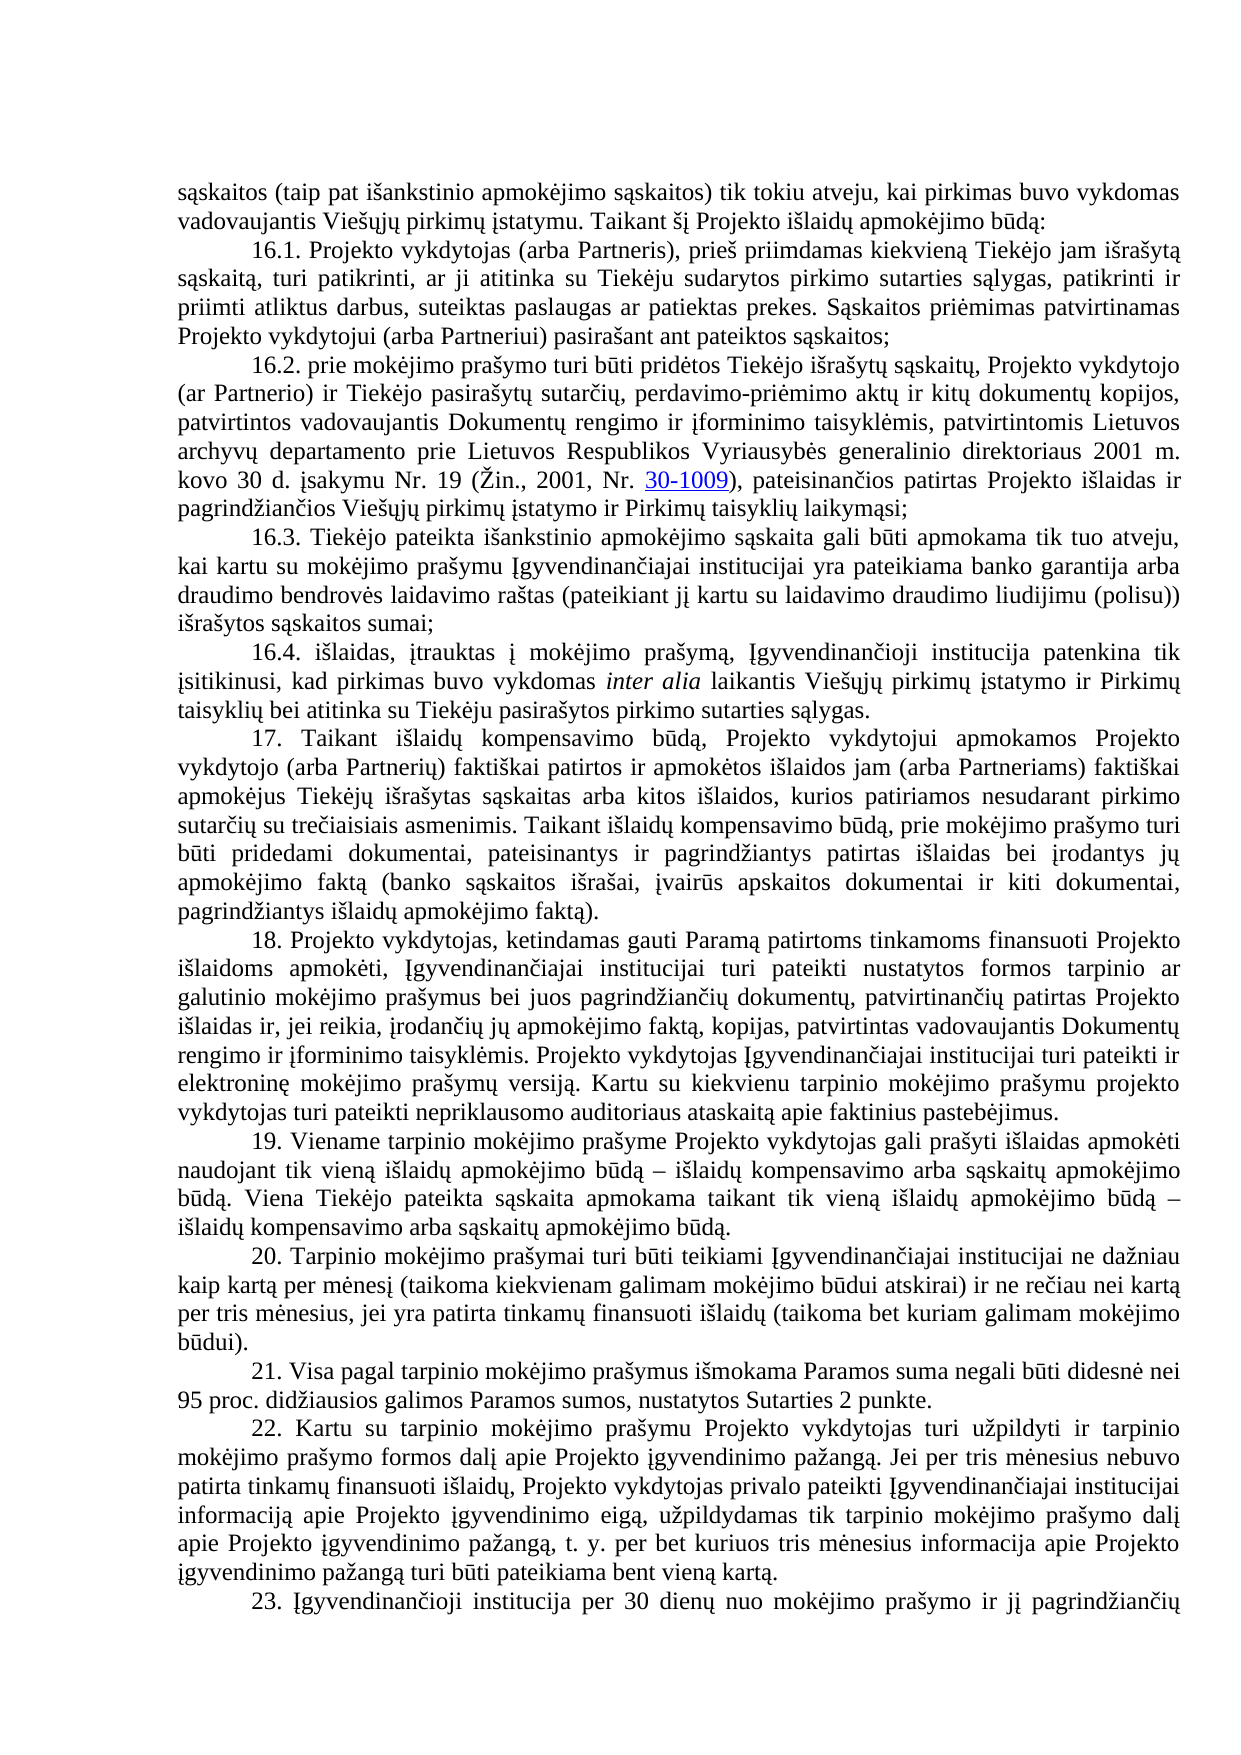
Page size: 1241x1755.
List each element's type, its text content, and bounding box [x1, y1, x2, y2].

text 20. Tarpinio mokėjimo prašymai turi būti teikiami Įgyvendinančiajai institucijai ne dažniau kaip kartą per mėnesį (taikoma kiekvienam galimam mokėjimo būdui atskirai) ir ne rečiau nei kartą per tris mėnesius, jei yra patirta tinkamų finansuoti išlaidų (taikoma bet kuriam galimam mokėjimo būdui). [177, 1241, 1181, 1356]
text 21. Visa pagal tarpinio mokėjimo prašymus išmokama Paramos suma negali būti didesnė nei 95 proc. didžiausios galimos Paramos sumos, nustatytos Sutarties 2 punkte. [177, 1356, 1181, 1413]
text 16.1. Projekto vykdytojas (arba Partneris), prieš priimdamas kiekvieną Tiekėjo jam išrašytą sąskaitą, turi patikrinti, ar ji atitinka su Tiekėju sudarytos pirkimo sutarties sąlygas, patikrinti ir priimti atliktus darbus, suteiktas paslaugas ar patiektas prekes. Sąskaitos priėmimas patvirtinamas Projekto vykdytojui (arba Partneriui) pasirašant ant pateiktos sąskaitos; [177, 235, 1181, 350]
text 16.2. prie mokėjimo prašymo turi būti pridėtos Tiekėjo išrašytų sąskaitų, Projekto vykdytojo (ar Partnerio) ir Tiekėjo pasirašytų sutarčių, perdavimo-priėmimo aktų ir kitų dokumentų kopijos, patvirtintos vadovaujantis Dokumentų rengimo ir įforminimo taisyklėmis, patvirtintomis Lietuvos archyvų departamento prie Lietuvos Respublikos Vyriausybės generalinio direktoriaus 2001 m. kovo 30 d. įsakymu Nr. 19 (Žin., 2001, Nr. 30-1009), pateisinančios patirtas Projekto išlaidas ir pagrindžiančios Viešųjų pirkimų įstatymo ir Pirkimų taisyklių laikymąsi; [177, 350, 1181, 522]
text 16.4. išlaidas, įtrauktas į mokėjimo prašymą, Įgyvendinančioji institucija patenkina tik įsitikinusi, kad pirkimas buvo vykdomas inter alia laikantis Viešųjų pirkimų įstatymo ir Pirkimų taisyklių bei atitinka su Tiekėju pasirašytos pirkimo sutarties sąlygas. [177, 637, 1181, 723]
text 17. Taikant išlaidų kompensavimo būdą, Projekto vykdytojui apmokamos Projekto vykdytojo (arba Partnerių) faktiškai patirtos ir apmokėtos išlaidos jam (arba Partneriams) faktiškai apmokėjus Tiekėjų išrašytas sąskaitas arba kitos išlaidos, kurios patiriamos nesudarant pirkimo sutarčių su trečiaisiais asmenimis. Taikant išlaidų kompensavimo būdą, prie mokėjimo prašymo turi būti pridedami dokumentai, pateisinantys ir pagrindžiantys patirtas išlaidas bei įrodantys jų apmokėjimo faktą (banko sąskaitos išrašai, įvairūs apskaitos dokumentai ir kiti dokumentai, pagrindžiantys išlaidų apmokėjimo faktą). [177, 723, 1181, 925]
text 16.3. Tiekėjo pateikta išankstinio apmokėjimo sąskaita gali būti apmokama tik tuo atveju, kai kartu su mokėjimo prašymu Įgyvendinančiajai institucijai yra pateikiama banko garantija arba draudimo bendrovės laidavimo raštas (pateikiant jį kartu su laidavimo draudimo liudijimu (polisu)) išrašytos sąskaitos sumai; [177, 522, 1181, 637]
text 19. Viename tarpinio mokėjimo prašyme Projekto vykdytojas gali prašyti išlaidas apmokėti naudojant tik vieną išlaidų apmokėjimo būdą – išlaidų kompensavimo arba sąskaitų apmokėjimo būdą. Viena Tiekėjo pateikta sąskaita apmokama taikant tik vieną išlaidų apmokėjimo būdą – išlaidų kompensavimo arba sąskaitų apmokėjimo būdą. [177, 1126, 1181, 1241]
text sąskaitos (taip pat išankstinio apmokėjimo sąskaitos) tik tokiu atveju, kai pirkimas buvo vykdomas vadovaujantis Viešųjų pirkimų įstatymu. Taikant šį Projekto išlaidų apmokėjimo būdą: [177, 177, 1181, 235]
text 23. Įgyvendinančioji institucija per 30 dienų nuo mokėjimo prašymo ir jį pagrindžiančių [177, 1586, 1181, 1615]
text 22. Kartu su tarpinio mokėjimo prašymu Projekto vykdytojas turi užpildyti ir tarpinio mokėjimo prašymo formos dalį apie Projekto įgyvendinimo pažangą. Jei per tris mėnesius nebuvo patirta tinkamų finansuoti išlaidų, Projekto vykdytojas privalo pateikti Įgyvendinančiajai institucijai informaciją apie Projekto įgyvendinimo eigą, užpildydamas tik tarpinio mokėjimo prašymo dalį apie Projekto įgyvendinimo pažangą, t. y. per bet kuriuos tris mėnesius informacija apie Projekto įgyvendinimo pažangą turi būti pateikiama bent vieną kartą. [177, 1413, 1181, 1586]
text 18. Projekto vykdytojas, ketindamas gauti Paramą patirtoms tinkamoms finansuoti Projekto išlaidoms apmokėti, Įgyvendinančiajai institucijai turi pateikti nustatytos formos tarpinio ar galutinio mokėjimo prašymus bei juos pagrindžiančių dokumentų, patvirtinančių patirtas Projekto išlaidas ir, jei reikia, įrodančių jų apmokėjimo faktą, kopijas, patvirtintas vadovaujantis Dokumentų rengimo ir įforminimo taisyklėmis. Projekto vykdytojas Įgyvendinančiajai institucijai turi pateikti ir elektroninę mokėjimo prašymų versiją. Kartu su kiekvienu tarpinio mokėjimo prašymu projekto vykdytojas turi pateikti nepriklausomo auditoriaus ataskaitą apie faktinius pastebėjimus. [177, 925, 1181, 1126]
